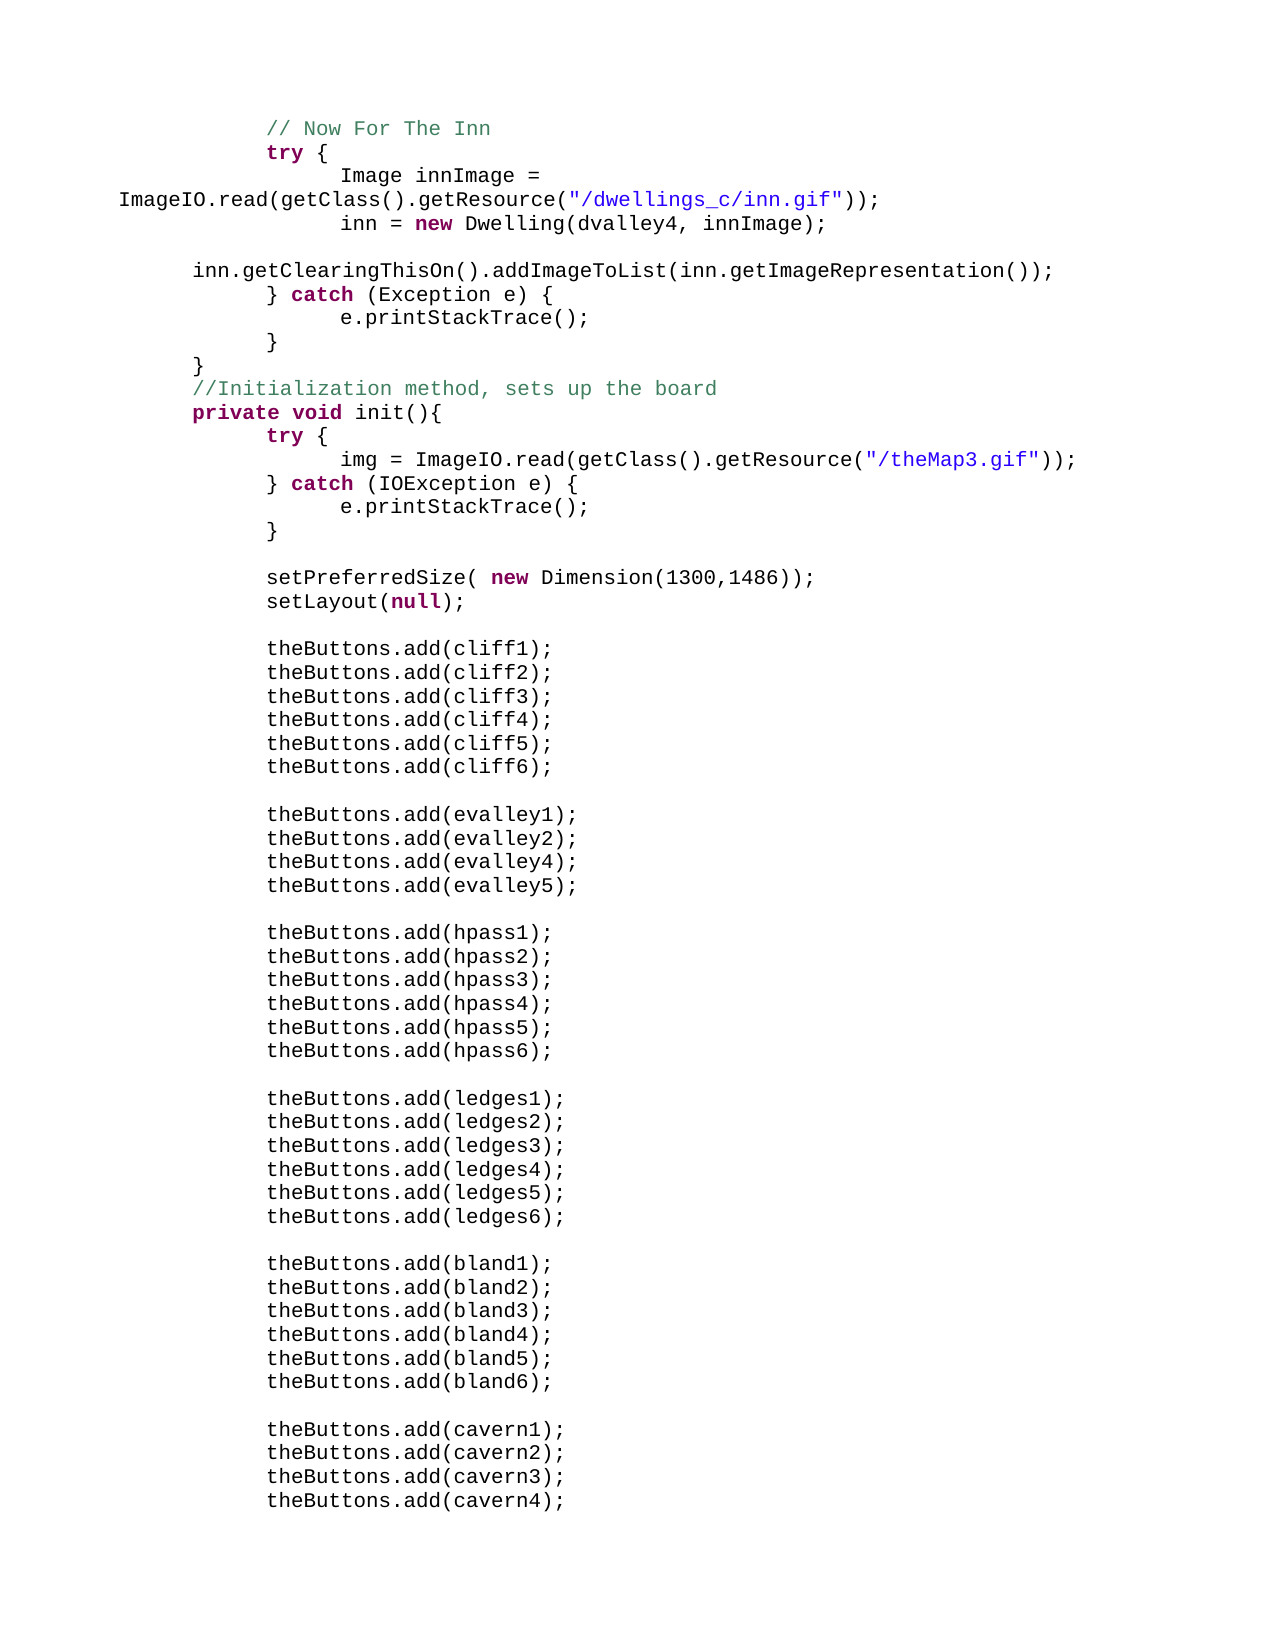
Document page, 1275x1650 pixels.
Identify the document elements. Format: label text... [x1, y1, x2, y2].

text theButtons.add(evalley2); [118, 827, 1157, 851]
text theButtons.add(cliff5); [118, 733, 1157, 757]
text } [118, 520, 1157, 544]
text e.printStackTrace(); [118, 307, 1157, 331]
text theButtons.add(ledges2); [118, 1111, 1157, 1135]
text setLayout(null); [118, 591, 1157, 615]
text } [118, 354, 1157, 378]
text theButtons.add(bland4); [118, 1324, 1157, 1348]
text theButtons.add(evalley1); [118, 804, 1157, 827]
text theButtons.add(ledges4); [118, 1158, 1157, 1182]
text //Initialization method, sets up the board [118, 378, 1157, 402]
text theButtons.add(hpass5); [118, 1017, 1157, 1040]
text try { [118, 426, 1157, 449]
text theButtons.add(cliff4); [118, 709, 1157, 733]
text theButtons.add(ledges3); [118, 1135, 1157, 1158]
text theButtons.add(bland6); [118, 1371, 1157, 1395]
text theButtons.add(hpass2); [118, 946, 1157, 969]
text } catch (Exception e) { [118, 284, 1157, 307]
text // Now For The Inn [118, 118, 1157, 142]
text theButtons.add(bland3); [118, 1300, 1157, 1324]
text theButtons.add(evalley5); [118, 875, 1157, 898]
text private void init(){ [118, 402, 1157, 426]
text theButtons.add(bland2); [118, 1277, 1157, 1300]
text setPreferredSize( new Dimension(1300,1486)); [118, 567, 1157, 591]
text try { [118, 142, 1157, 165]
text inn = new Dwelling(dvalley4, innImage); [118, 213, 1157, 236]
text theButtons.add(hpass4); [118, 993, 1157, 1017]
text e.printStackTrace(); [118, 496, 1157, 520]
text theButtons.add(bland1); [118, 1253, 1157, 1277]
text theButtons.add(ledges6); [118, 1206, 1157, 1229]
text theButtons.add(cavern3); [118, 1466, 1157, 1489]
text } [118, 331, 1157, 354]
text Image innImage = ImageIO.read(getClass().getResource("/dwellings_c/inn.gif")); [118, 165, 1157, 213]
text theButtons.add(cliff1); [118, 638, 1157, 662]
text theButtons.add(ledges5); [118, 1182, 1157, 1206]
text img = ImageIO.read(getClass().getResource("/theMap3.gif")); [118, 449, 1157, 473]
text theButtons.add(cavern4); [118, 1489, 1157, 1513]
text theButtons.add(hpass6); [118, 1040, 1157, 1064]
text theButtons.add(hpass1); [118, 922, 1157, 946]
text theButtons.add(cliff2); [118, 662, 1157, 686]
text theButtons.add(ledges1); [118, 1088, 1157, 1111]
text theButtons.add(cliff3); [118, 686, 1157, 709]
text } catch (IOException e) { [118, 473, 1157, 496]
text theButtons.add(cavern2); [118, 1442, 1157, 1466]
text theButtons.add(hpass3); [118, 969, 1157, 993]
text theButtons.add(cliff6); [118, 757, 1157, 780]
text inn.getClearingThisOn().addImageToList(inn.getImageRepresentation()); [118, 236, 1157, 284]
text theButtons.add(bland5); [118, 1348, 1157, 1371]
text theButtons.add(cavern1); [118, 1419, 1157, 1442]
text theButtons.add(evalley4); [118, 851, 1157, 875]
